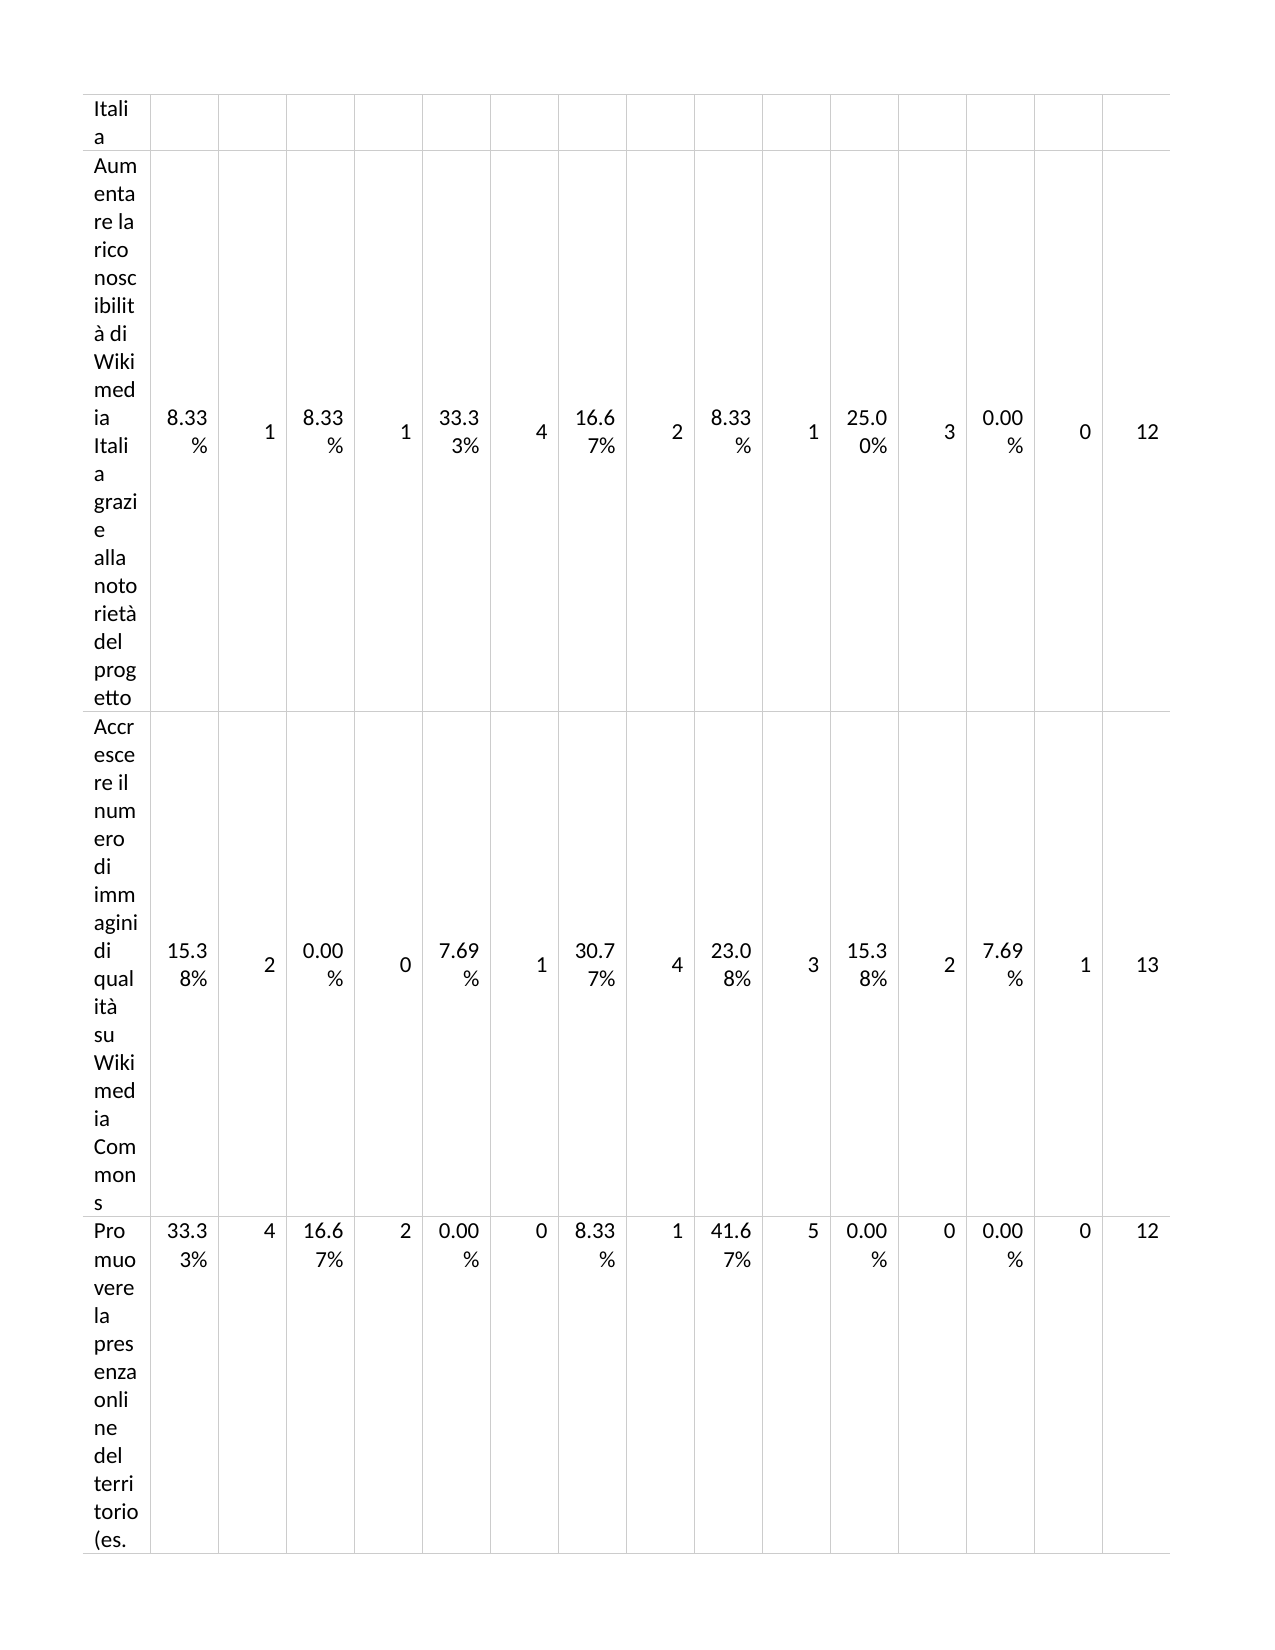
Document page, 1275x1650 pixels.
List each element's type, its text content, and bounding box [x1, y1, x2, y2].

table_cell 8.33% [287, 151, 354, 711]
table_cell 2 [627, 151, 694, 711]
table_cell 2 [899, 712, 966, 1216]
table_cell 25.00% [831, 151, 898, 711]
table_cell 8.33% [559, 1217, 626, 1553]
table_cell 0 [1035, 151, 1102, 711]
table_cell [287, 95, 354, 150]
table_cell 1 [491, 712, 558, 1216]
table_cell Accrescere il numero di immagini di qualità su Wikimedia Commons [83, 712, 150, 1216]
table_cell 33.33% [151, 1217, 218, 1553]
table_cell 0.00% [287, 712, 354, 1216]
table_cell 1 [1035, 712, 1102, 1216]
table_cell [763, 95, 830, 150]
table_cell 0.00% [423, 1217, 490, 1553]
table_cell [219, 95, 286, 150]
table_cell 7.69% [967, 712, 1034, 1216]
table_cell 13 [1103, 712, 1170, 1216]
table_cell 16.67% [559, 151, 626, 711]
table_cell 15.38% [831, 712, 898, 1216]
table_cell 3 [763, 712, 830, 1216]
table_cell 3 [899, 151, 966, 711]
table_cell 2 [355, 1217, 422, 1553]
table_cell 8.33% [151, 151, 218, 711]
table_cell [695, 95, 762, 150]
table_cell [491, 95, 558, 150]
table_cell 23.08% [695, 712, 762, 1216]
table_cell 4 [491, 151, 558, 711]
table_cell 4 [627, 712, 694, 1216]
table_cell 30.77% [559, 712, 626, 1216]
table_cell 0.00% [967, 151, 1034, 711]
table_cell 8.33% [695, 151, 762, 711]
table_cell 0 [491, 1217, 558, 1553]
table_cell 0 [1035, 1217, 1102, 1553]
table_cell Promuovere la presenza online del territorio (es. [83, 1217, 150, 1553]
table_cell [423, 95, 490, 150]
table_cell 1 [355, 151, 422, 711]
table_cell 0 [899, 1217, 966, 1553]
table_cell 1 [627, 1217, 694, 1553]
table_cell [151, 95, 218, 150]
table_cell [831, 95, 898, 150]
table_cell 0.00% [831, 1217, 898, 1553]
table_cell Aumentare la riconoscibilità di Wikimedia Italia grazie alla notorietà del progetto [83, 151, 150, 711]
table_cell 5 [763, 1217, 830, 1553]
table_cell 33.33% [423, 151, 490, 711]
table_cell 4 [219, 1217, 286, 1553]
table_cell [1035, 95, 1102, 150]
table_cell Italia [83, 95, 150, 150]
table_cell 0.00% [967, 1217, 1034, 1553]
table_cell 1 [219, 151, 286, 711]
table_cell 0 [355, 712, 422, 1216]
table_cell [899, 95, 966, 150]
table_cell 12 [1103, 1217, 1170, 1553]
table_cell [355, 95, 422, 150]
table_cell [967, 95, 1034, 150]
table_cell 1 [763, 151, 830, 711]
table_cell [1103, 95, 1170, 150]
table_cell 15.38% [151, 712, 218, 1216]
table_cell 12 [1103, 151, 1170, 711]
table_cell [559, 95, 626, 150]
table_cell 2 [219, 712, 286, 1216]
table_cell 7.69% [423, 712, 490, 1216]
table_cell 41.67% [695, 1217, 762, 1553]
table_cell [627, 95, 694, 150]
table_cell 16.67% [287, 1217, 354, 1553]
